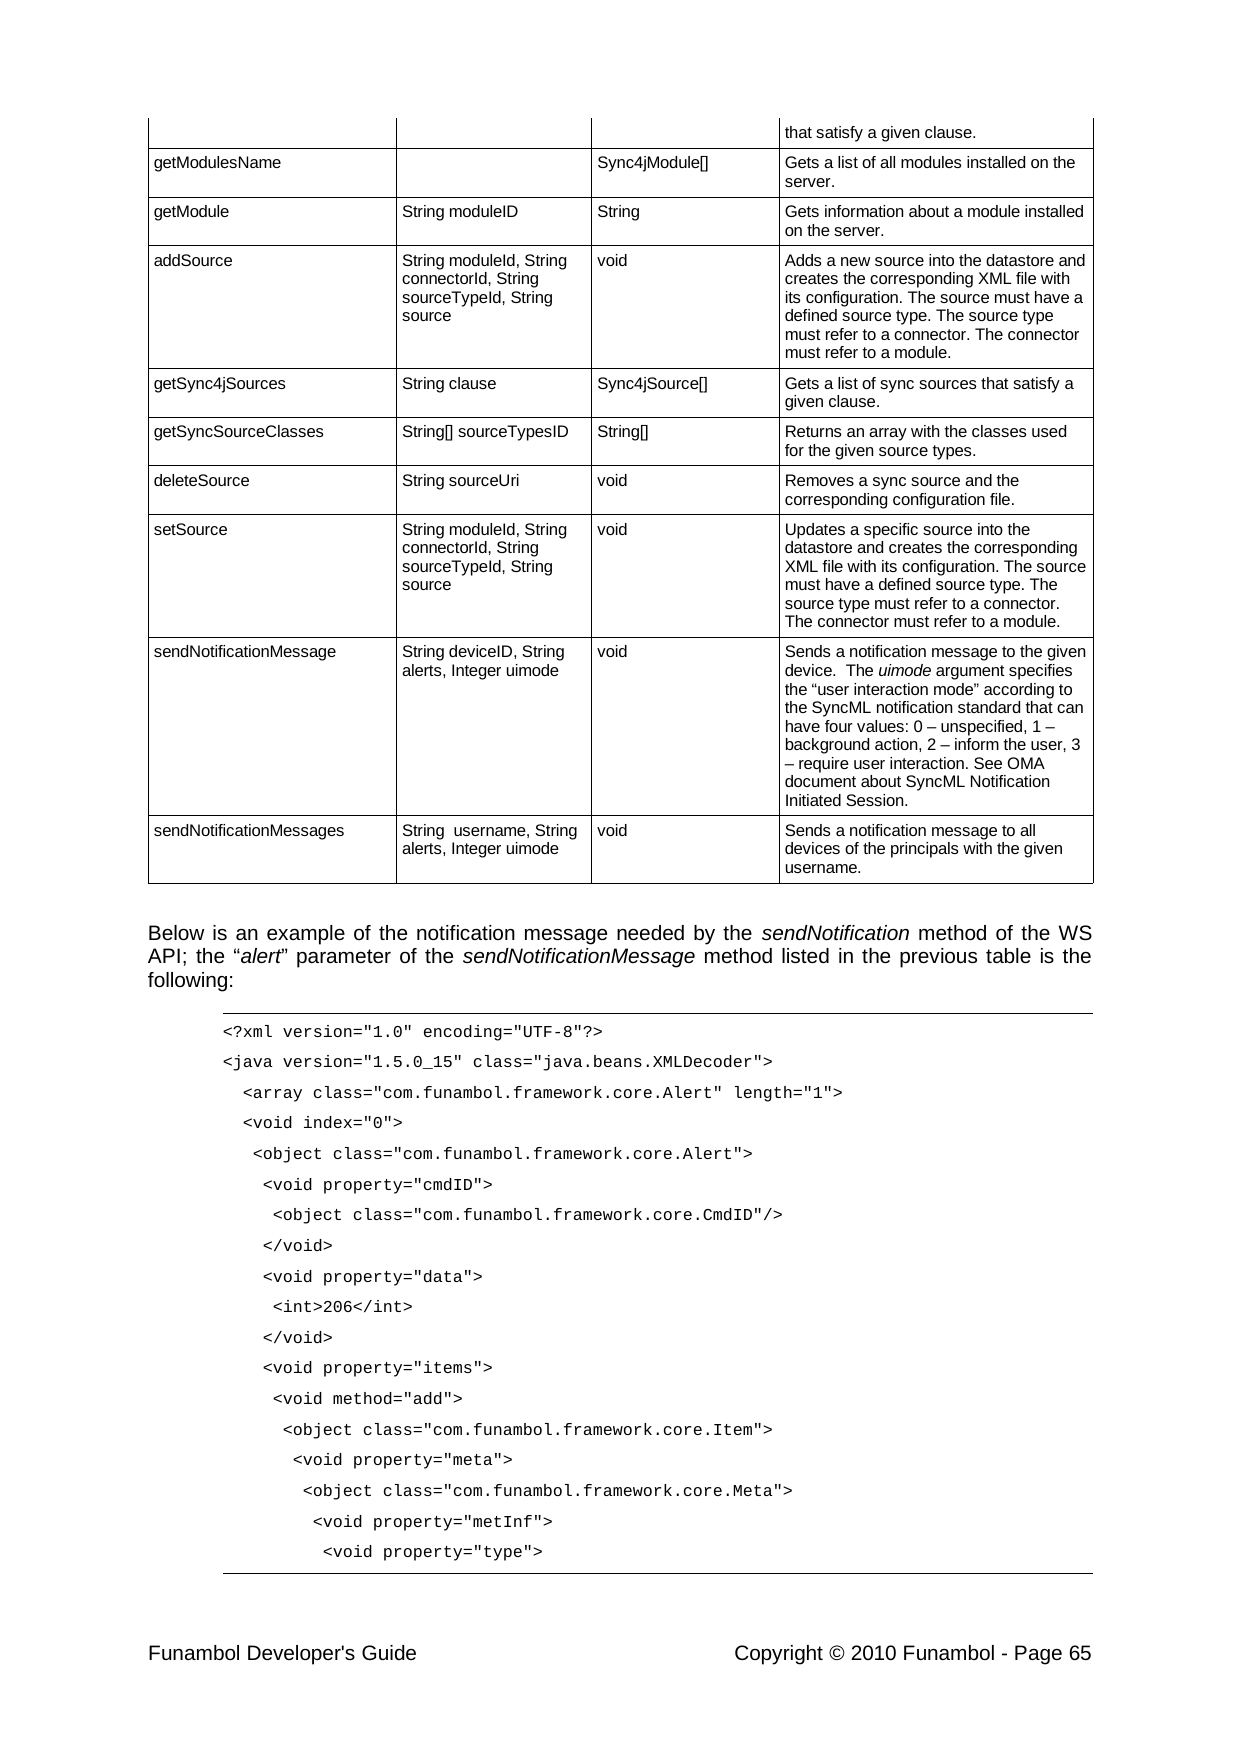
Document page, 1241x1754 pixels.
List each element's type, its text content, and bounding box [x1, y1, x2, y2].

table_cell getSync4jSources [149, 369, 396, 417]
table_cell that satisfy a given clause. [780, 118, 1093, 148]
table_cell getSyncSourceClasses [149, 418, 396, 465]
table_cell String username, String alerts, Integer uimode [397, 816, 591, 883]
table_cell String moduleID [397, 198, 591, 245]
text <array class="com.funambol.framework.core.Alert" length="1"> [223, 1074, 1093, 1103]
table_cell Gets a list of all modules installed on the server. [780, 149, 1093, 197]
text Below is an example of the notification message needed by the sendNotification method of the WS API; the “alert” parameter of the sendNotificationMessage method listed in the previous table is the following: [148, 921, 1093, 992]
table_cell Sends a notification message to all devices of the principals with the given username. [780, 816, 1093, 883]
table_cell Gets a list of sync sources that satisfy a given clause. [780, 369, 1093, 417]
table_cell deleteSource [149, 466, 396, 514]
table_cell Updates a specific source into the datastore and creates the corresponding XML file with its configuration. The source must have a defined source type. The source type must refer to a connector. The connector must refer to a module. [780, 515, 1093, 637]
text <object class="com.funambol.framework.core.Meta"> [223, 1472, 1093, 1501]
table_cell String[] [592, 418, 779, 465]
text <?xml version="1.0" encoding="UTF-8"?> [223, 1014, 1093, 1042]
table_cell String clause [397, 369, 591, 417]
text <void method="add"> [223, 1380, 1093, 1409]
table_cell [397, 118, 591, 148]
text <void property="type"> [223, 1533, 1093, 1573]
table_cell Adds a new source into the datastore and creates the corresponding XML file with its configuration. The source must have a defined source type. The source type must refer to a connector. The connector must refer to a module. [780, 246, 1093, 368]
table_cell String deviceID, String alerts, Integer uimode [397, 638, 591, 815]
table_cell Sends a notification message to the given device. The uimode argument specifies the “user interaction mode” according to the SyncML notification standard that can have four values: 0 – unspecified, 1 – background action, 2 – inform the user, 3 – require user interaction. See OMA document about SyncML Notification Initiated Session. [780, 638, 1093, 815]
table_cell setSource [149, 515, 396, 637]
text <void property="meta"> [223, 1442, 1093, 1471]
text </void> [223, 1319, 1093, 1348]
table_cell Returns an array with the classes used for the given source types. [780, 418, 1093, 465]
table_cell void [592, 246, 779, 368]
table_cell String sourceUri [397, 466, 591, 514]
text <object class="com.funambol.framework.core.Item"> [223, 1411, 1093, 1440]
text <object class="com.funambol.framework.core.CmdID"/> [223, 1197, 1093, 1226]
table_cell getModulesName [149, 149, 396, 197]
table_cell Gets information about a module installed on the server. [780, 198, 1093, 245]
table_cell addSource [149, 246, 396, 368]
table_cell String moduleId, String connectorId, String sourceTypeId, String source [397, 246, 591, 368]
table_cell Removes a sync source and the corresponding configuration file. [780, 466, 1093, 514]
table_cell void [592, 816, 779, 883]
table_cell [149, 118, 396, 148]
text <int>206</int> [223, 1288, 1093, 1318]
table_cell [397, 149, 591, 197]
text <object class="com.funambol.framework.core.Alert"> [223, 1135, 1093, 1164]
table_cell sendNotificationMessages [149, 816, 396, 883]
text <void property="metInf"> [223, 1503, 1093, 1532]
table_cell String[] sourceTypesID [397, 418, 591, 465]
table_cell [592, 118, 779, 148]
text <void index="0"> [223, 1105, 1093, 1134]
text <void property="cmdID"> [223, 1166, 1093, 1195]
table_cell String moduleId, String connectorId, String sourceTypeId, String source [397, 515, 591, 637]
text <void property="items"> [223, 1350, 1093, 1379]
table_cell Sync4jSource[] [592, 369, 779, 417]
table_cell void [592, 466, 779, 514]
table_cell void [592, 638, 779, 815]
table_cell sendNotificationMessage [149, 638, 396, 815]
text <void property="data"> [223, 1258, 1093, 1287]
table_cell void [592, 515, 779, 637]
table_cell getModule [149, 198, 396, 245]
text </void> [223, 1227, 1093, 1256]
table_cell Sync4jModule[] [592, 149, 779, 197]
text <java version="1.5.0_15" class="java.beans.XMLDecoder"> [223, 1043, 1093, 1073]
table_cell String [592, 198, 779, 245]
